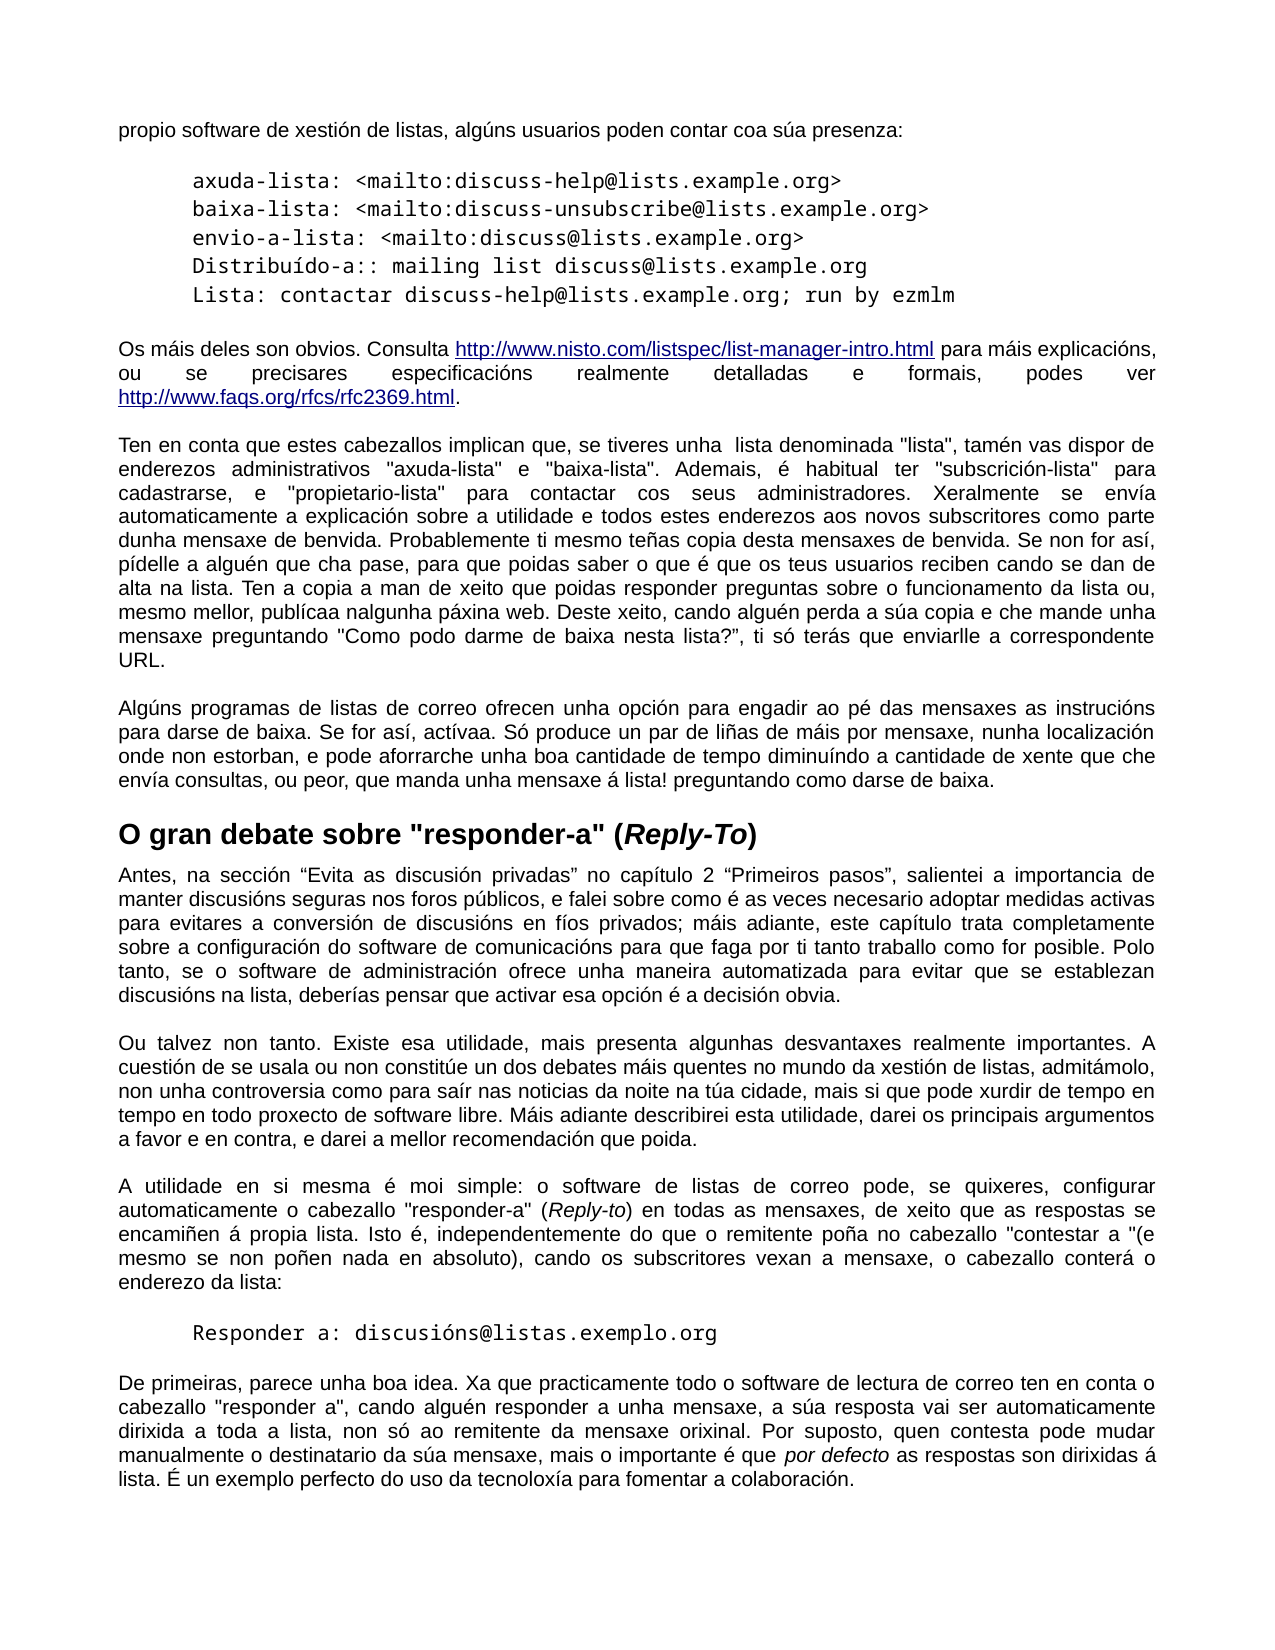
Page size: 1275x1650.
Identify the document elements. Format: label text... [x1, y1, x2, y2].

text Distribuído-a:: mailing list discuss@lists.example.org [192, 251, 1157, 280]
text axuda-lista: <mailto:discuss-help@lists.example.org> [192, 166, 1157, 194]
text propio software de xestión de listas, algúns usuarios poden contar coa súa presenza: [118, 118, 1157, 142]
text Ou talvez non tanto. Existe esa utilidade, mais presenta algunhas desvantaxes realmente importantes. A cuestión de se usala ou non constitúe un dos debates máis quentes no mundo da xestión de listas, admitámolo, non unha controversia como para saír nas noticias da noite na túa cidade, mais si que pode xurdir de tempo en tempo en todo proxecto de software libre. Máis adiante describirei esta utilidade, darei os principais argumentos a favor e en contra, e darei a mellor recomendación que poida. [118, 1031, 1157, 1150]
text A utilidade en si mesma é moi simple: o software de listas de correo pode, se quixeres, configurar automaticamente o cabezallo "responder-a" (Reply-to) en todas as mensaxes, de xeito que as respostas se encamiñen á propia lista. Isto é, independentemente do que o remitente poña no cabezallo "contestar a "(e mesmo se non poñen nada en absoluto), cando os subscritores vexan a mensaxe, o cabezallo conterá o enderezo da lista: [118, 1174, 1157, 1294]
subtitle O gran debate sobre "responder-a" (Reply-To) [118, 817, 1157, 850]
text Responder a: discusións@listas.exemplo.org [192, 1318, 1157, 1347]
text Os máis deles son obvios. Consulta http://www.nisto.com/listspec/list-manager-intro.html para máis explicacións, ou se precisares especificacións realmente detalladas e formais, podes ver http://www.faqs.org/rfcs/rfc2369.html. [118, 337, 1157, 408]
text baixa-lista: <mailto:discuss-unsubscribe@lists.example.org> [192, 194, 1157, 223]
text De primeiras, parece unha boa idea. Xa que practicamente todo o software de lectura de correo ten en conta o cabezallo "responder a", cando alguén responder a unha mensaxe, a súa resposta vai ser automaticamente dirixida a toda a lista, non só ao remitente da mensaxe orixinal. Por suposto, quen contesta pode mudar manualmente o destinatario da súa mensaxe, mais o importante é que por defecto as respostas son dirixidas á lista. É un exemplo perfecto do uso da tecnoloxía para fomentar a colaboración. [118, 1371, 1157, 1490]
text Ten en conta que estes cabezallos implican que, se tiveres unha lista denominada "lista", tamén vas dispor de enderezos administrativos "axuda-lista" e "baixa-lista". Ademais, é habitual ter "subscrición-lista" para cadastrarse, e "propietario-lista" para contactar cos seus administradores. Xeralmente se envía automaticamente a explicación sobre a utilidade e todos estes enderezos aos novos subscritores como parte dunha mensaxe de benvida. Probablemente ti mesmo teñas copia desta mensaxes de benvida. Se non for así, pídelle a alguén que cha pase, para que poidas saber o que é que os teus usuarios reciben cando se dan de alta na lista. Ten a copia a man de xeito que poidas responder preguntas sobre o funcionamento da lista ou, mesmo mellor, publícaa nalgunha páxina web. Deste xeito, cando alguén perda a súa copia e che mande unha mensaxe preguntando "Como podo darme de baixa nesta lista?”, ti só terás que enviarlle a correspondente URL. [118, 432, 1157, 672]
text Antes, na sección “Evita as discusión privadas” no capítulo 2 “Primeiros pasos”, salientei a importancia de manter discusións seguras nos foros públicos, e falei sobre como é as veces necesario adoptar medidas activas para evitares a conversión de discusións en fíos privados; máis adiante, este capítulo trata completamente sobre a configuración do software de comunicacións para que faga por ti tanto traballo como for posible. Polo tanto, se o software de administración ofrece unha maneira automatizada para evitar que se establezan discusións na lista, deberías pensar que activar esa opción é a decisión obvia. [118, 863, 1157, 1007]
text Lista: contactar discuss-help@lists.example.org; run by ezmlm [192, 280, 1157, 308]
text envio-a-lista: <mailto:discuss@lists.example.org> [192, 223, 1157, 251]
text Algúns programas de listas de correo ofrecen unha opción para engadir ao pé das mensaxes as instrucións para darse de baixa. Se for así, actívaa. Só produce un par de liñas de máis por mensaxe, nunha localización onde non estorban, e pode aforrarche unha boa cantidade de tempo diminuíndo a cantidade de xente que che envía consultas, ou peor, que manda unha mensaxe á lista! preguntando como darse de baixa. [118, 696, 1157, 792]
